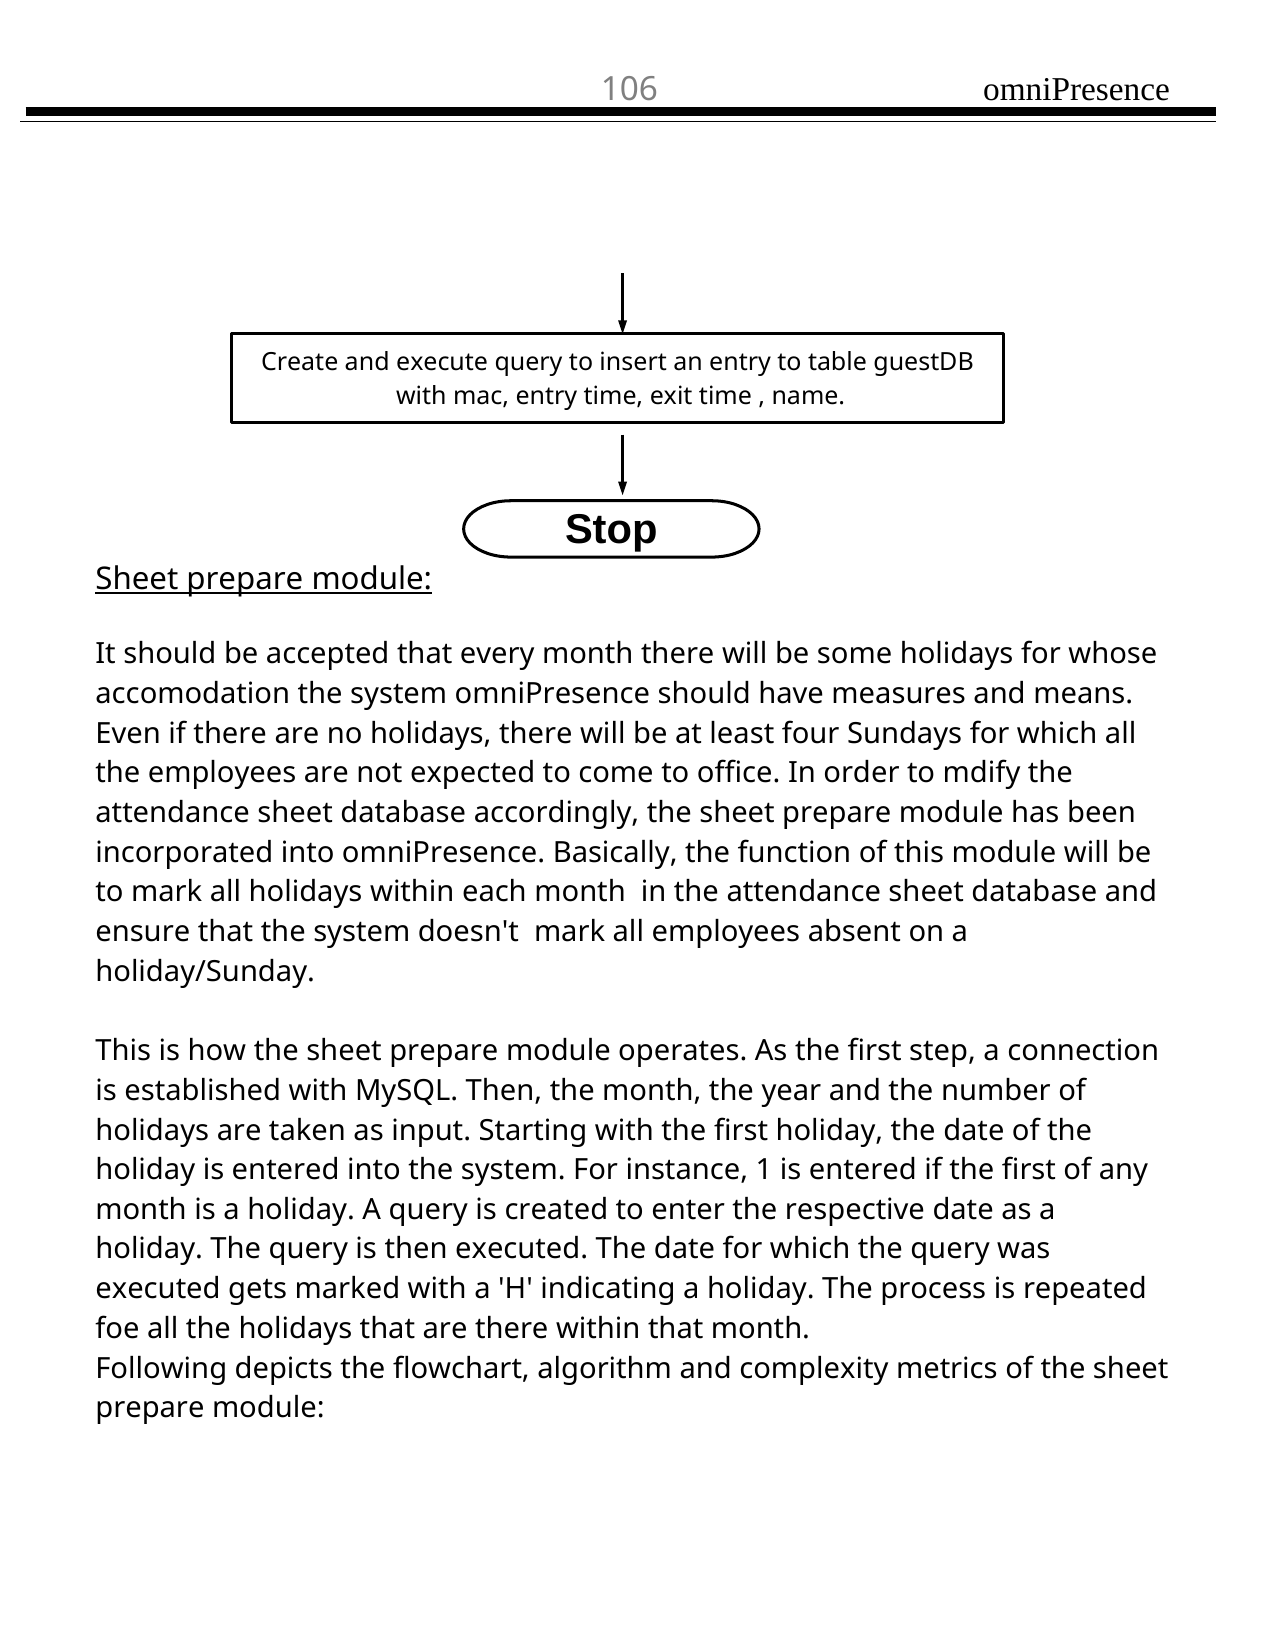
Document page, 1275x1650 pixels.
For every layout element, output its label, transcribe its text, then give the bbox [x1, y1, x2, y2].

text This is how the sheet prepare module operates. As the first step, a connection is established with MySQL. Then, the month, the year and the number of holidays are taken as input. Starting with the first holiday, the date of the holiday is entered into the system. For instance, 1 is entered if the first of any month is a holiday. A query is created to enter the respective date as a holiday. The query is then executed. The date for which the query was executed gets marked with a 'H' indicating a holiday. The process is repeated foe all the holidays that are there within that month. [95, 1029, 1170, 1347]
text It should be accepted that every month there will be some holidays for whose accomodation the system omniPresence should have measures and means. Even if there are no holidays, there will be at least four Sundays for which all the employees are not expected to come to office. In order to mdify the attendance sheet database accordingly, the sheet prepare module has been incorporated into omniPresence. Basically, the function of this module will be to mark all holidays within each month in the attendance sheet database and ensure that the system doesn't mark all employees absent on a holiday/Sunday. [95, 632, 1170, 990]
text Sheet prepare module: [95, 556, 1170, 598]
text Following depicts the flowchart, algorithm and complexity metrics of the sheet prepare module: [95, 1347, 1170, 1426]
